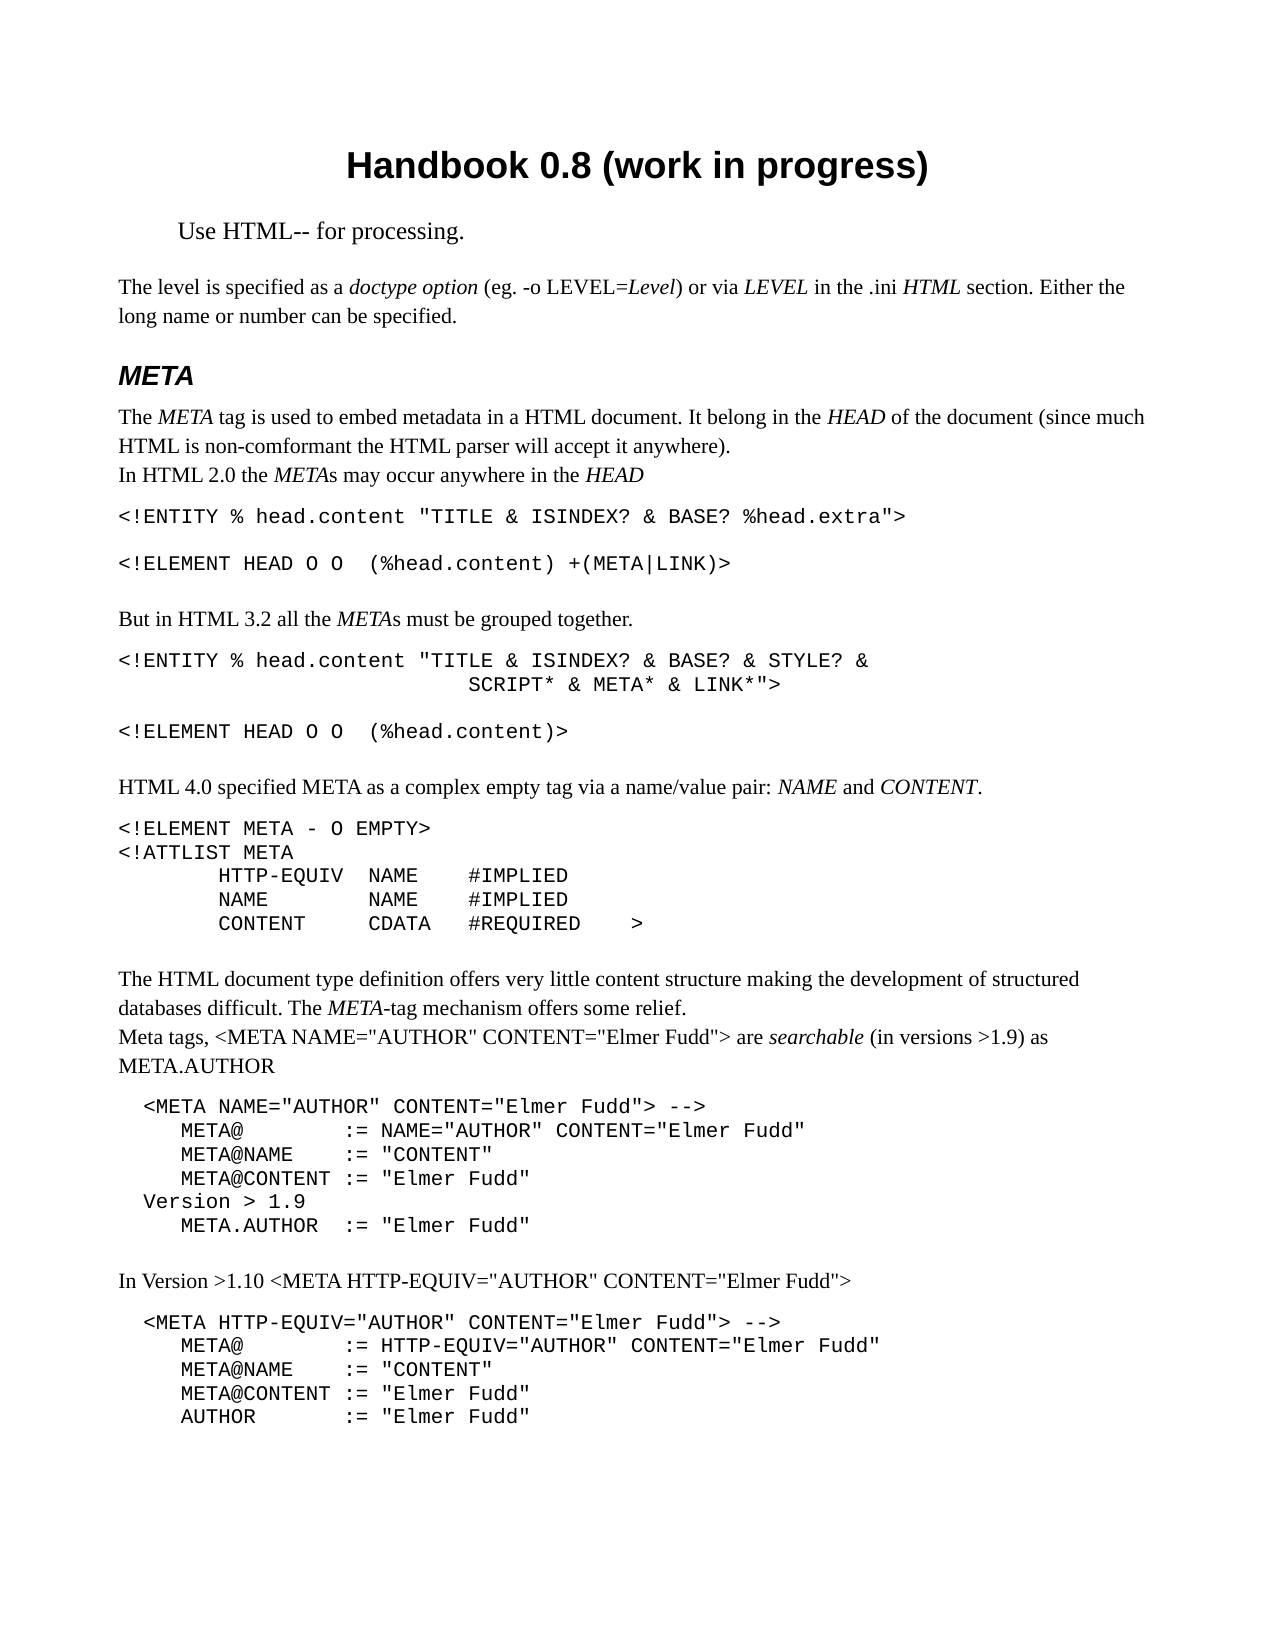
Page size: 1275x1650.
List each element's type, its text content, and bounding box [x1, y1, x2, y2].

text In Version >1.10 <META HTTP-EQUIV="AUTHOR" CONTENT="Elmer Fudd"> [118, 1268, 1157, 1293]
text <!ENTITY % head.content "TITLE & ISINDEX? & BASE? & STYLE? & [118, 650, 1157, 674]
text The level is specified as a doctype option (eg. -o LEVEL=Level) or via LEVEL in the .ini HTML section. Either the long name or number can be specified. [118, 274, 1157, 328]
text META@NAME := "CONTENT" [118, 1144, 1157, 1167]
text HTML 4.0 specified META as a complex empty tag via a name/value pair: NAME and CONTENT. [118, 774, 1157, 799]
text AUTHOR := "Elmer Fudd" [118, 1406, 1157, 1430]
text NAME NAME #IMPLIED [118, 889, 1157, 913]
text META@NAME := "CONTENT" [118, 1359, 1157, 1383]
text In HTML 2.0 the METAs may occur anywhere in the HEAD [118, 462, 1157, 487]
text Version > 1.9 [118, 1191, 1157, 1215]
text The META tag is used to embed metadata in a HTML document. It belong in the HEAD of the document (since much HTML is non-comformant the HTML parser will accept it anywhere). [118, 404, 1157, 458]
subtitle META [118, 359, 1157, 391]
text <!ELEMENT HEAD O O (%head.content) +(META|LINK)> [118, 553, 1157, 577]
text <!ELEMENT META - O EMPTY> [118, 818, 1157, 842]
text META@ := NAME="AUTHOR" CONTENT="Elmer Fudd" [118, 1120, 1157, 1144]
text META.AUTHOR := "Elmer Fudd" [118, 1215, 1157, 1238]
text META@CONTENT := "Elmer Fudd" [118, 1167, 1157, 1191]
text META@ := HTTP-EQUIV="AUTHOR" CONTENT="Elmer Fudd" [118, 1336, 1157, 1359]
text META@CONTENT := "Elmer Fudd" [118, 1383, 1157, 1406]
text The HTML document type definition offers very little content structure making the development of structured databases difficult. The META-tag mechanism offers some relief. [118, 966, 1157, 1020]
text <!ATTLIST META [118, 842, 1157, 865]
text HTTP-EQUIV NAME #IMPLIED [118, 865, 1157, 889]
text <META NAME="AUTHOR" CONTENT="Elmer Fudd"> --> [118, 1097, 1157, 1120]
text <META HTTP-EQUIV="AUTHOR" CONTENT="Elmer Fudd"> --> [118, 1312, 1157, 1336]
text <!ELEMENT HEAD O O (%head.content)> [118, 721, 1157, 744]
text <!ENTITY % head.content "TITLE & ISINDEX? & BASE? %head.extra"> [118, 506, 1157, 529]
text Meta tags, <META NAME="AUTHOR" CONTENT="Elmer Fudd"> are searchable (in versions >1.9) as META.AUTHOR [118, 1024, 1157, 1078]
text SCRIPT* & META* & LINK*"> [118, 674, 1157, 697]
text But in HTML 3.2 all the METAs must be grouped together. [118, 606, 1157, 631]
list Use HTML-- for processing. [177, 216, 1157, 244]
text CONTENT CDATA #REQUIRED > [118, 913, 1157, 936]
